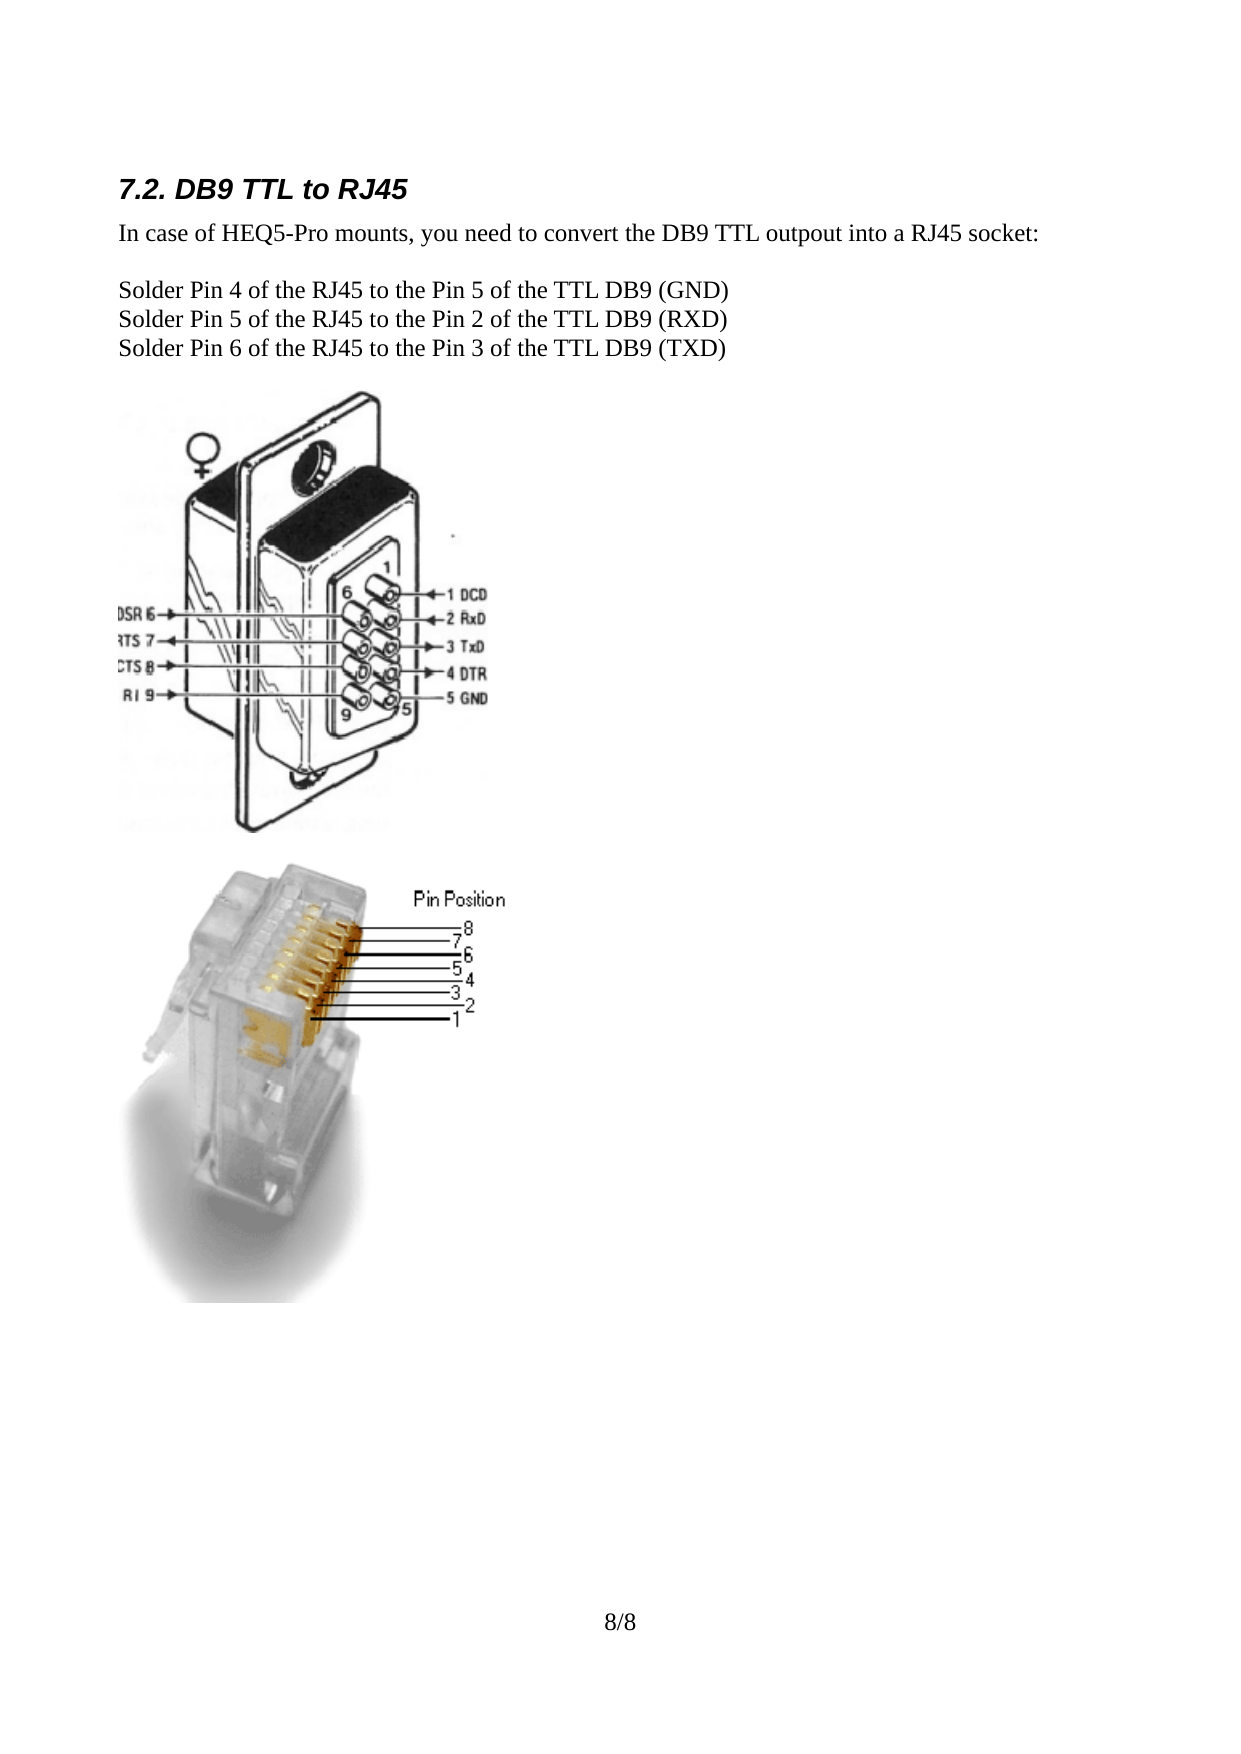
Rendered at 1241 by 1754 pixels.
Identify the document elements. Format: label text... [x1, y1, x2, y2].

text In case of HEQ5-Pro mounts, you need to convert the DB9 TTL outpout into a RJ45 socket: [118, 218, 1122, 247]
text Solder Pin 4 of the RJ45 to the Pin 5 of the TTL DB9 (GND) Solder Pin 5 of the RJ45 to the Pin 2 of the TTL DB9 (RXD) Solder Pin 6 of the RJ45 to the Pin 3 of the TTL DB9 (TXD) [118, 275, 1122, 362]
subtitle 7.2. DB9 TTL to RJ45 [118, 172, 1122, 205]
